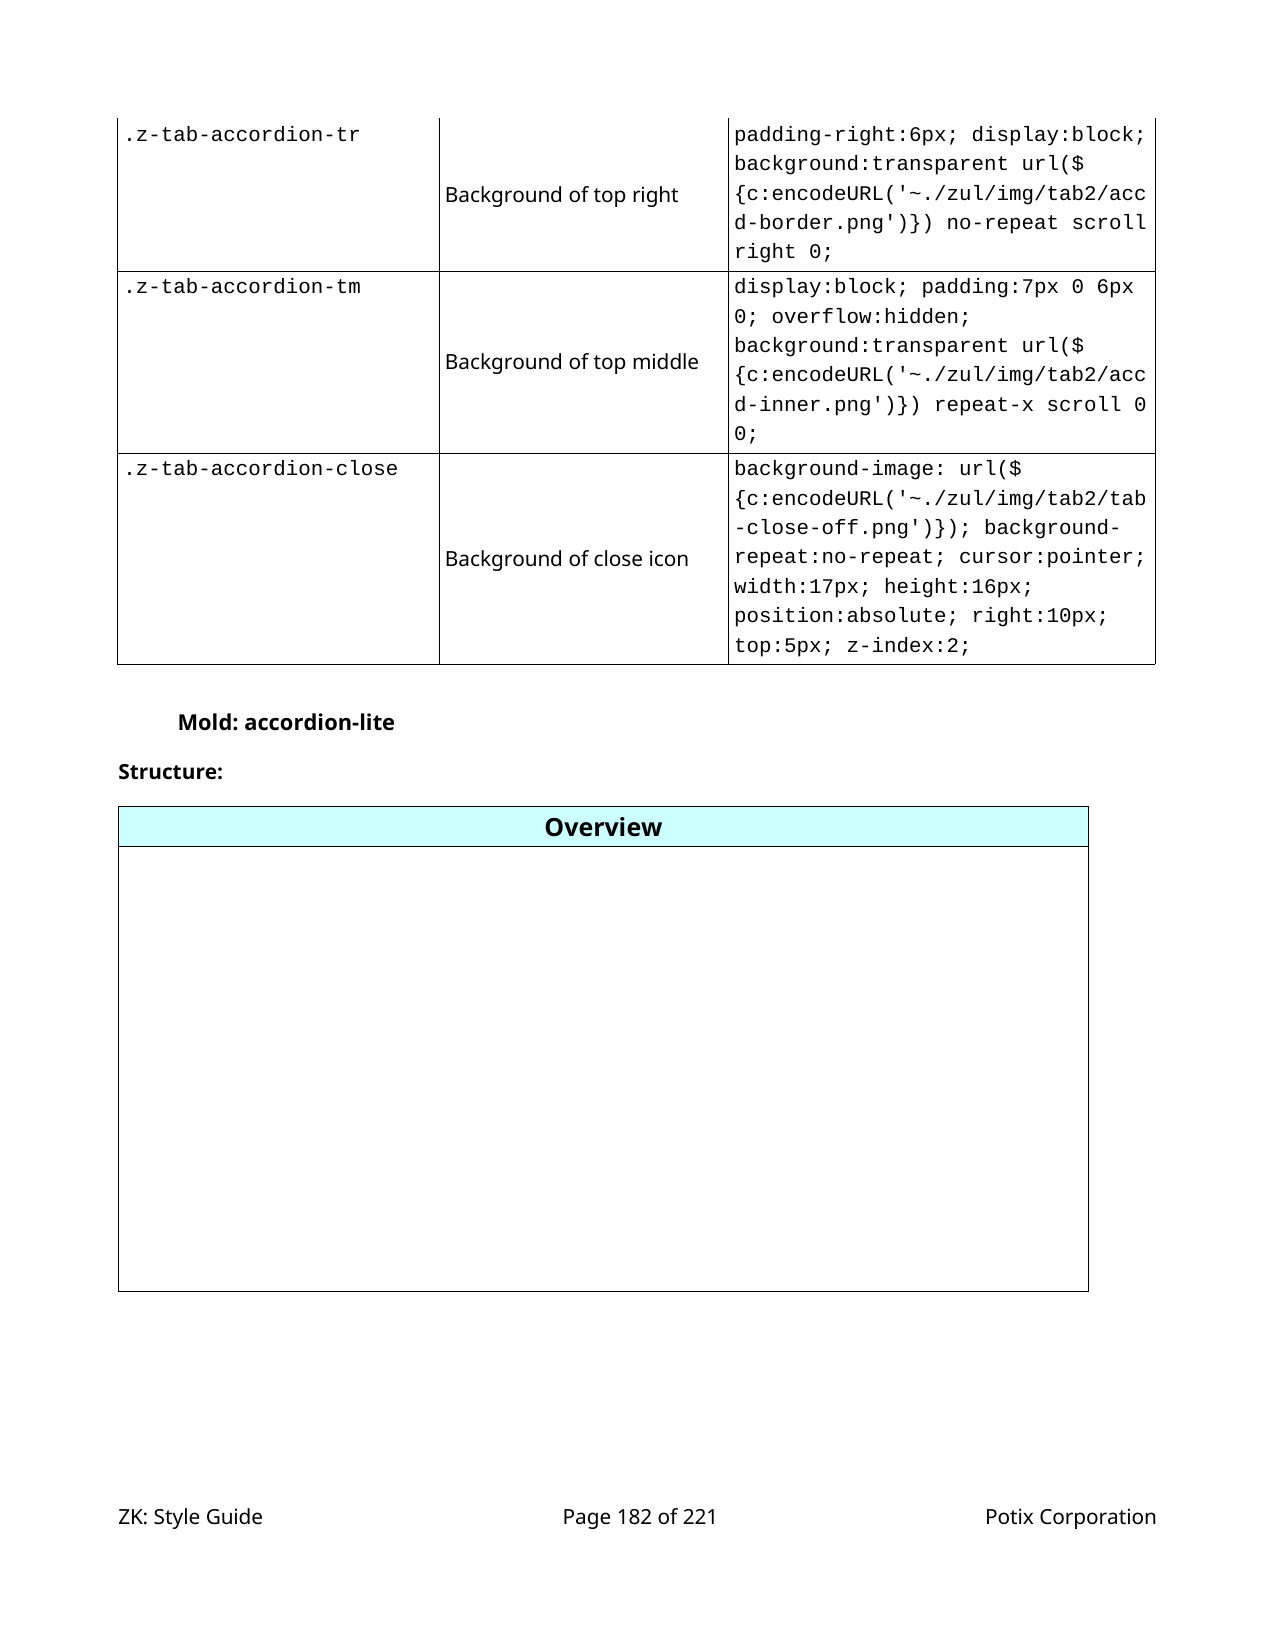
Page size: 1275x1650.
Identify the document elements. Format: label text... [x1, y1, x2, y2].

table_cell padding-right:6px; display:block; background:transparent url(${c:encodeURL('~./zul/img/tab2/accd-border.png')}) no-repeat scroll right 0; [729, 118, 1155, 271]
table_cell .z-tab-accordion-tm [118, 272, 439, 453]
table_cell Background of top right [440, 118, 728, 271]
table_cell background-image: url(${c:encodeURL('~./zul/img/tab2/tab-close-off.png')}); background-repeat:no-repeat; cursor:pointer; width:17px; height:16px; position:absolute; right:10px; top:5px; z-index:2; [729, 454, 1155, 664]
table_cell [119, 847, 1088, 1291]
table_cell Background of close icon [440, 454, 728, 664]
table_header Overview [119, 807, 1088, 846]
table_cell Background of top middle [440, 272, 728, 453]
table_cell .z-tab-accordion-tr [118, 118, 439, 271]
text Structure: [118, 757, 1157, 785]
table_cell .z-tab-accordion-close [118, 454, 439, 664]
table_cell display:block; padding:7px 0 6px 0; overflow:hidden; background:transparent url(${c:encodeURL('~./zul/img/tab2/accd-inner.png')}) repeat-x scroll 0 0; [729, 272, 1155, 453]
subtitle Mold: accordion-lite [177, 707, 1157, 737]
